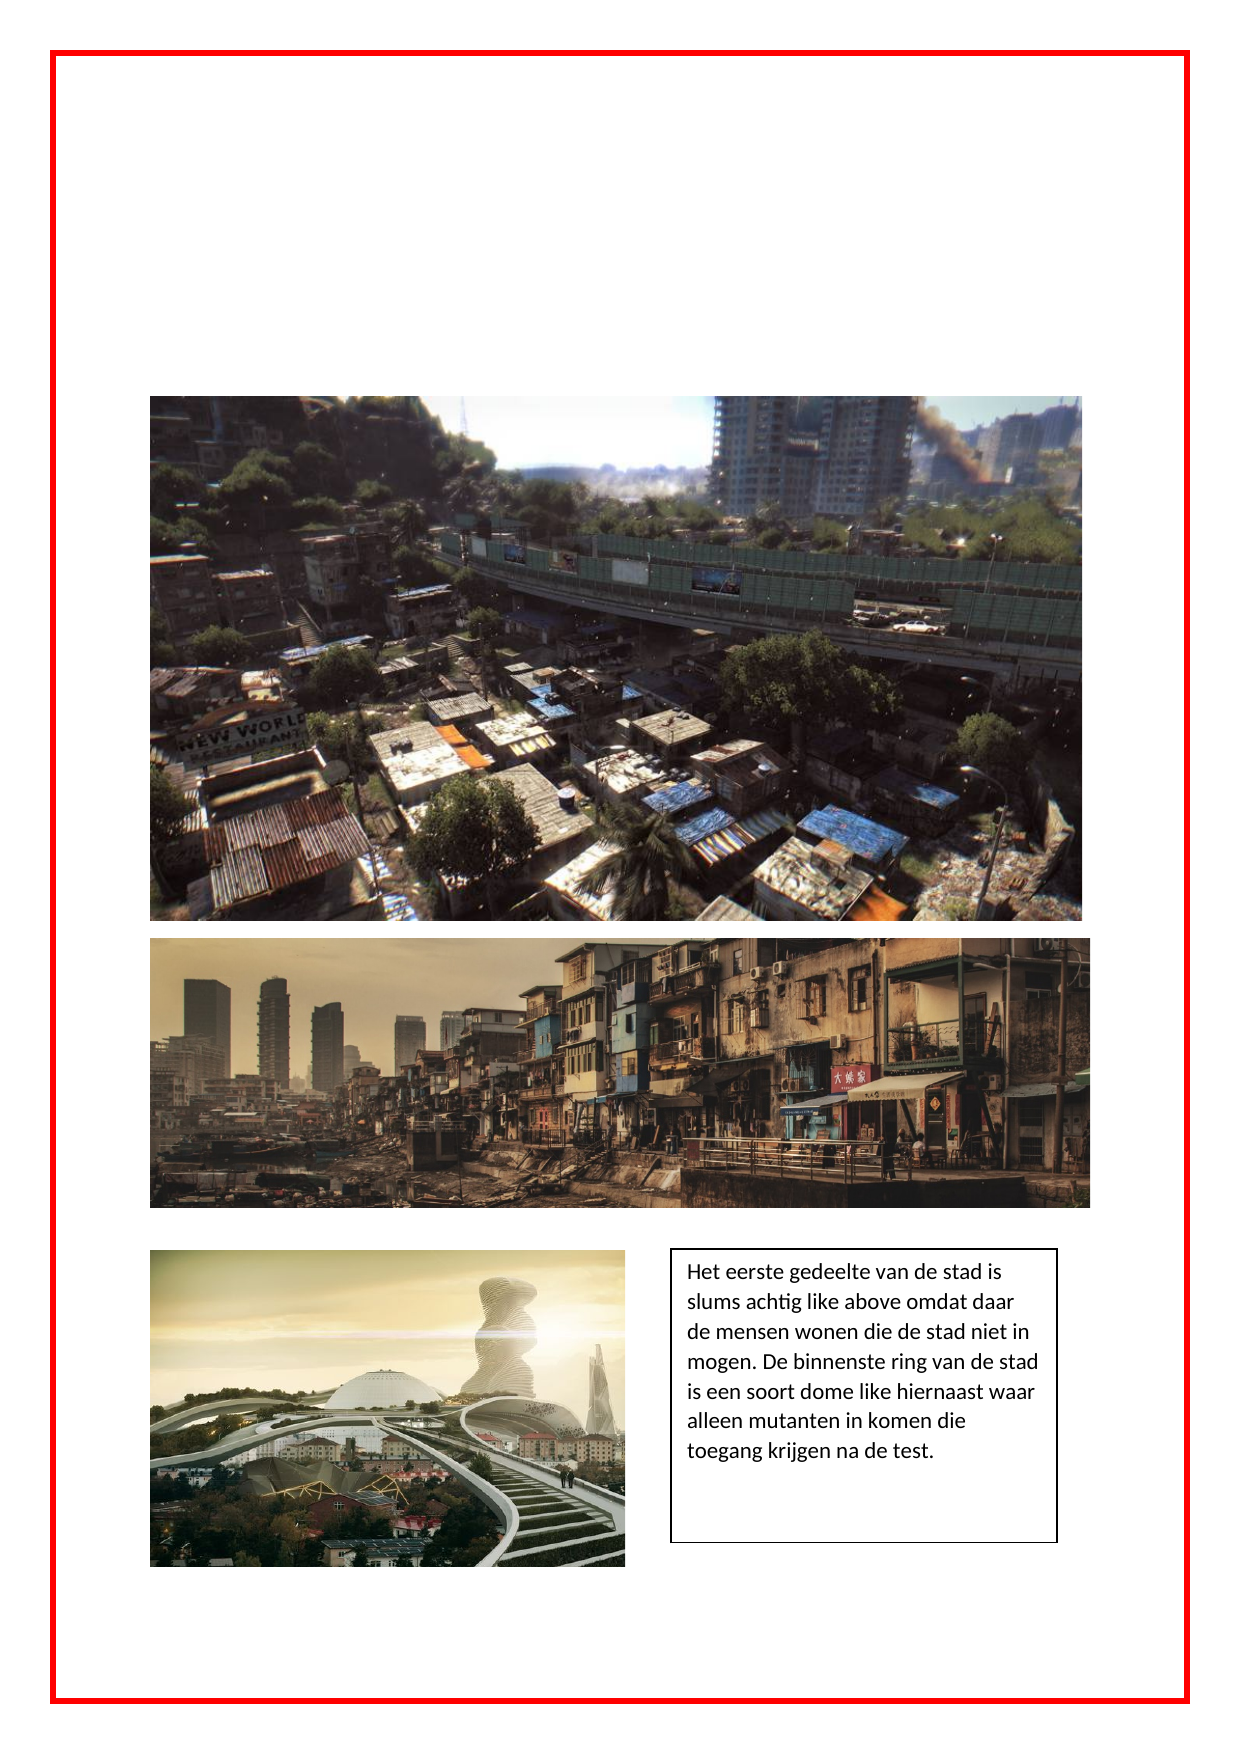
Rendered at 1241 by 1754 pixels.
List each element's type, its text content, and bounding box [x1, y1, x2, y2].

text Scene [150, 331, 1090, 376]
text Het eerste gedeelte van de stad is slums achtig like above omdat daar de mensen wonen die de stad niet in mogen. De binnenste ring van de stad is een soort dome like hiernaast waar alleen mutanten in komen die toegang krijgen na de test. [687, 1257, 1041, 1464]
text Styleguide [150, 150, 1090, 196]
text Semi-realistisch Cartoony art-style [150, 265, 1090, 311]
